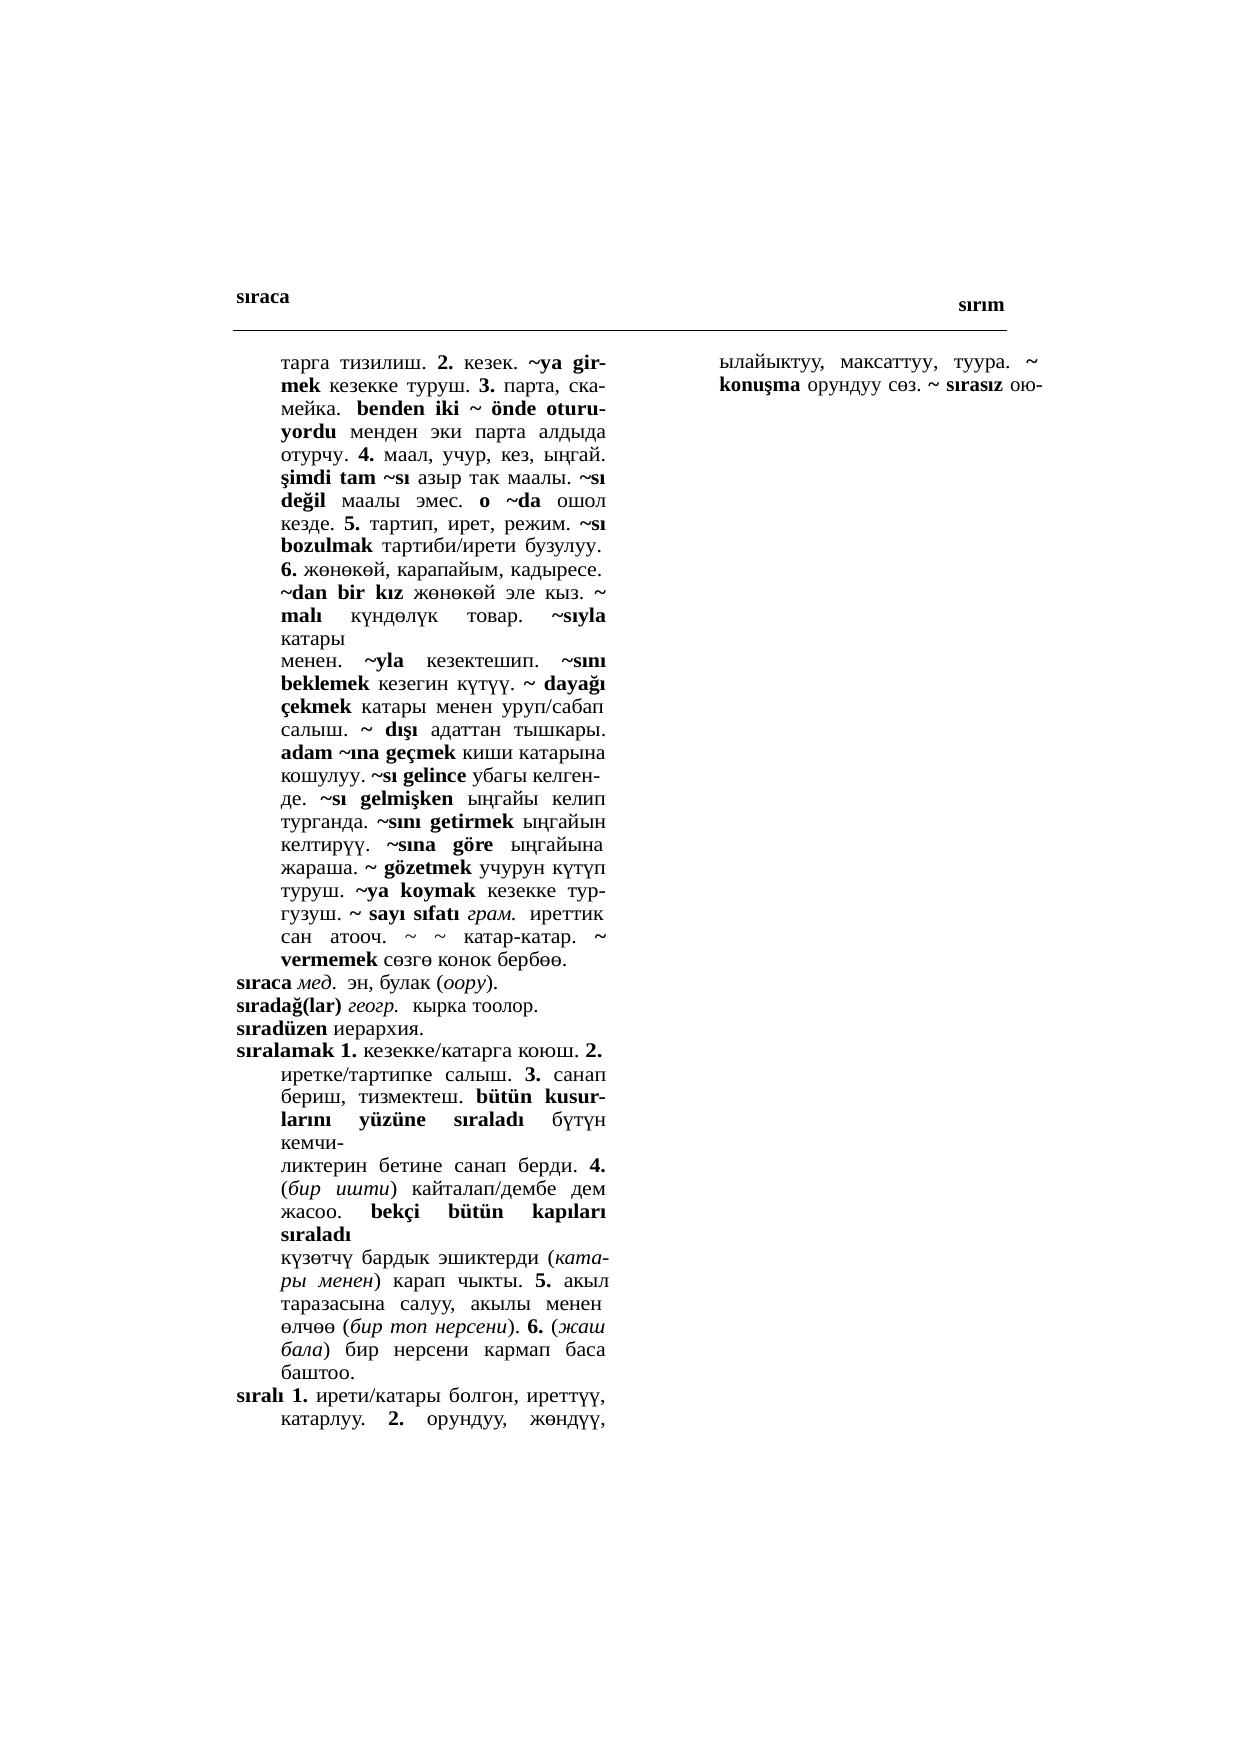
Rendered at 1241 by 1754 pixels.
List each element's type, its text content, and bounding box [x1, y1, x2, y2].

text 6. жөнөкөй, карапайым, кадыресе. [281, 557, 606, 581]
text sıraca мед. эн, булак (оору). [236, 971, 609, 994]
text өлчөө (бир топ нерсени). 6. (жаш бала) бир нерсени кармап баса баштоо. [281, 1315, 606, 1384]
text sıradağ(lar) геогр. кырка тоолор. [236, 994, 609, 1017]
text ~dan bir kız жөнөкөй эле кыз. ~ malı күндөлүк товар. ~sıyla катары [281, 581, 606, 649]
text де. ~sı gelmişken ыңгайы келип турганда. ~sını getirmek ыңгайын келтирүү. ~sına göre ыңгайына [281, 787, 606, 856]
text сан атооч. ~ ~ катар-катар. ~ vermemek сөзгө конок бербөө. [281, 925, 606, 971]
text sıradüzen иерархия. [236, 1017, 609, 1039]
text sıralı 1. ирети/катары болгон, иреттүү, катарлуу. 2. орундуу, жөндүү, [236, 1384, 606, 1430]
text күзөтчү бардык эшиктерди (ката- ры менен) карап чыкты. 5. акыл таразасына салуу, акылы менен [281, 1246, 609, 1315]
text салыш. ~ dışı адаттан тышкары. adam ~ına geçmek киши катарына кошулуу. ~sı gelince убагы келген- [281, 718, 606, 787]
text менен. ~yla кезектешип. ~sını beklemek кезегин күтүү. ~ dayağı çekmek катары менен уруп/сабап [281, 649, 606, 718]
text иретке/тартипке салыш. 3. санап бериш, тизмектеш. bütün kusur- larını yüzüne sıraladı бүтүн кемчи- [281, 1063, 606, 1154]
text sıralamak 1. кезекке/катарга коюш. 2. [236, 1039, 609, 1062]
text sırım [897, 292, 1065, 316]
text ликтерин бетине санап берди. 4. (бир ишти) кайталап/дембе дем жасоо. bekçi bütün kapıları sıraladı [281, 1154, 606, 1246]
text sıraca [236, 284, 290, 308]
text konuşma орундуу сөз. ~ sırasız ою- [719, 373, 1062, 396]
text тарга тизилиш. 2. кезек. ~ya gir- mek кезекке туруш. 3. парта, ска- мейка. benden iki ~ önde oturu- yordu менден эки парта алдыда отурчу. 4. маал, учур, кез, ыңгай. şimdi tam ~sı азыр так маалы. ~sı değil маалы эмес. o ~da ошол кезде. 5. тартип, ирет, режим. ~sı bozulmak тартиби/ирети бузулуу. [281, 350, 606, 557]
text жараша. ~ gözetmek учурун күтүп туруш. ~ya koymak кезекке тур- гузуш. ~ sayı sıfatı грам. иреттик [281, 856, 606, 925]
text ылайыктуу, максаттуу, туура. ~ [675, 350, 1062, 373]
